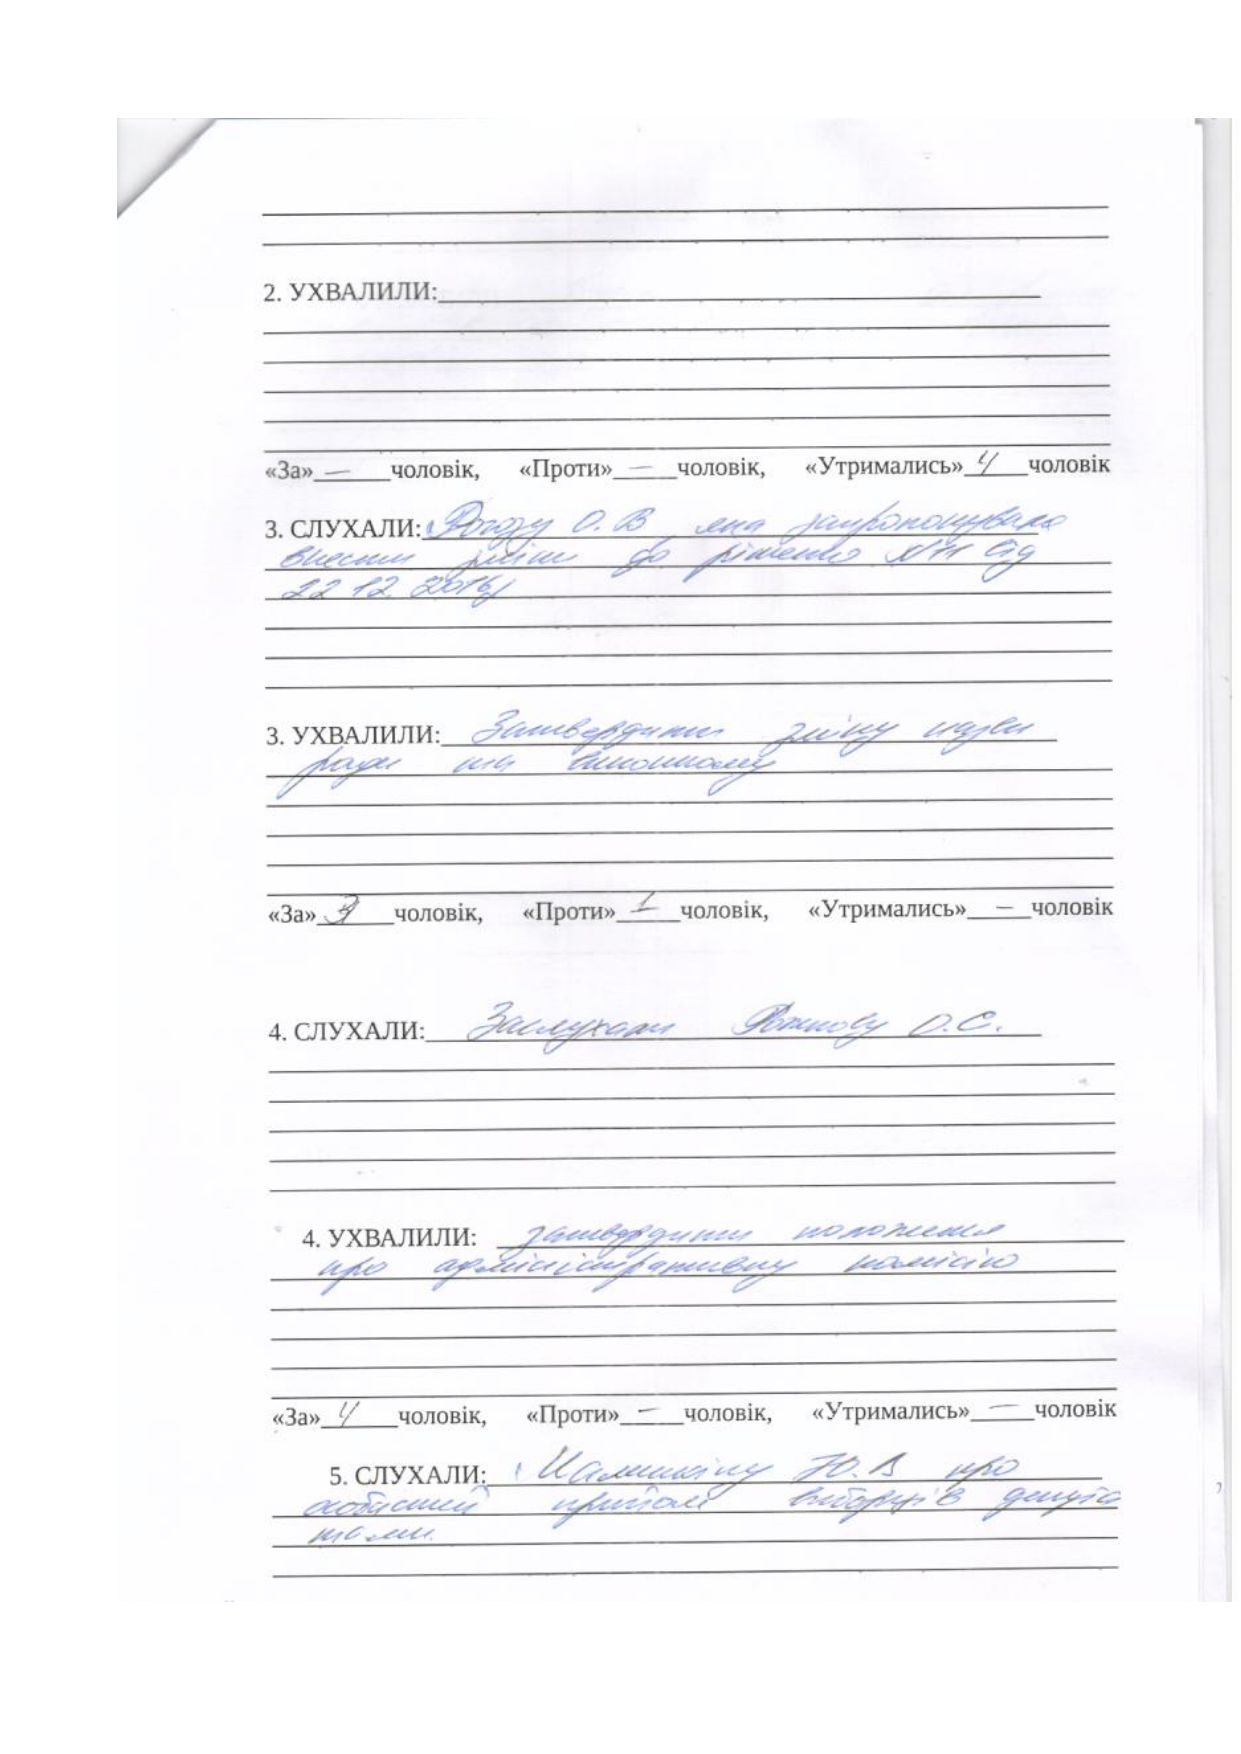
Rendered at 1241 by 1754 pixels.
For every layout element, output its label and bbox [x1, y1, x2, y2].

picture [117, 118, 1240, 1602]
